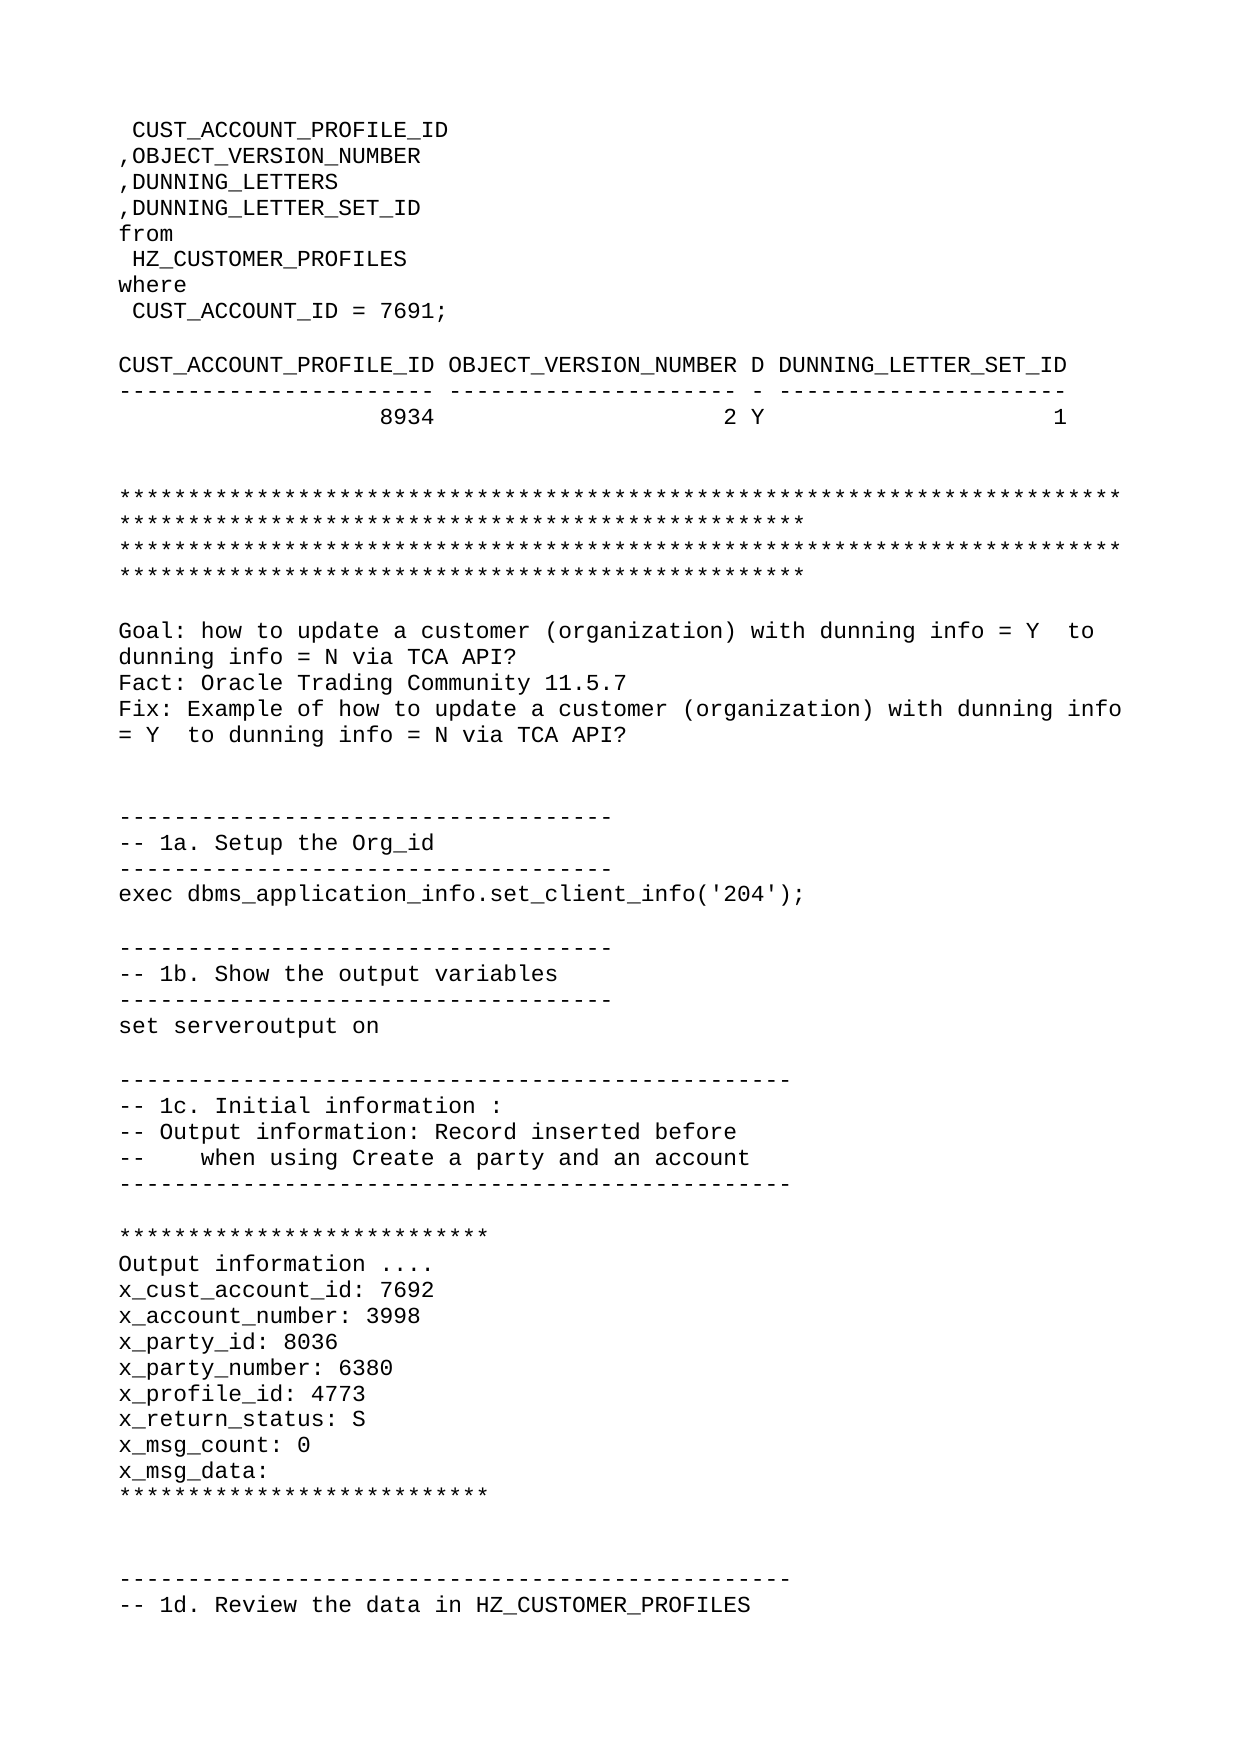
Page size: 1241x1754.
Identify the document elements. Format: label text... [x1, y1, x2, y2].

text x_party_id: 8036 [118, 1330, 1122, 1356]
text ------------------------------------ [118, 857, 1122, 883]
text -- when using Create a party and an account [118, 1146, 1122, 1172]
text ------------------------------------------------- [118, 1172, 1122, 1198]
text ------------------------------------ [118, 937, 1122, 963]
text x_account_number: 3998 [118, 1304, 1122, 1330]
text HZ_CUSTOMER_PROFILES [118, 248, 1122, 274]
text CUST_ACCOUNT_PROFILE_ID OBJECT_VERSION_NUMBER D DUNNING_LETTER_SET_ID [118, 354, 1122, 379]
text x_party_number: 6380 [118, 1356, 1122, 1382]
text -- 1d. Review the data in HZ_CUSTOMER_PROFILES [118, 1593, 1122, 1619]
text *************************** [118, 1486, 1122, 1512]
text ------------------------------------------------- [118, 1568, 1122, 1593]
text ,DUNNING_LETTER_SET_ID [118, 196, 1122, 222]
text -- 1b. Show the output variables [118, 963, 1122, 989]
text where [118, 274, 1122, 300]
text ------------------------------------------------- [118, 1068, 1122, 1094]
text x_msg_data: [118, 1460, 1122, 1486]
text x_msg_count: 0 [118, 1434, 1122, 1460]
text -- 1c. Initial information : [118, 1094, 1122, 1120]
text CUST_ACCOUNT_ID = 7691; [118, 300, 1122, 326]
text *************************************************************************************************************************** [118, 487, 1122, 539]
text Fix: Example of how to update a customer (organization) with dunning info = Y to dunning info = N via TCA API? [118, 697, 1122, 749]
text x_return_status: S [118, 1408, 1122, 1434]
text *************************************************************************************************************************** [118, 539, 1122, 591]
text -- 1a. Setup the Org_id [118, 831, 1122, 857]
text -- Output information: Record inserted before [118, 1120, 1122, 1146]
text Output information .... [118, 1252, 1122, 1278]
text x_cust_account_id: 7692 [118, 1278, 1122, 1304]
text exec dbms_application_info.set_client_info('204'); [118, 883, 1122, 909]
text *************************** [118, 1226, 1122, 1252]
text ----------------------- --------------------- - --------------------- [118, 379, 1122, 406]
text ,OBJECT_VERSION_NUMBER [118, 144, 1122, 170]
text set serveroutput on [118, 1014, 1122, 1041]
text Fact: Oracle Trading Community 11.5.7 [118, 671, 1122, 697]
text ------------------------------------ [118, 805, 1122, 831]
text 8934 2 Y 1 [118, 406, 1122, 431]
text Goal: how to update a customer (organization) with dunning info = Y to dunning info = N via TCA API? [118, 619, 1122, 671]
text x_profile_id: 4773 [118, 1382, 1122, 1408]
text from [118, 222, 1122, 248]
text ------------------------------------ [118, 989, 1122, 1014]
text CUST_ACCOUNT_PROFILE_ID [118, 118, 1122, 144]
text ,DUNNING_LETTERS [118, 170, 1122, 196]
